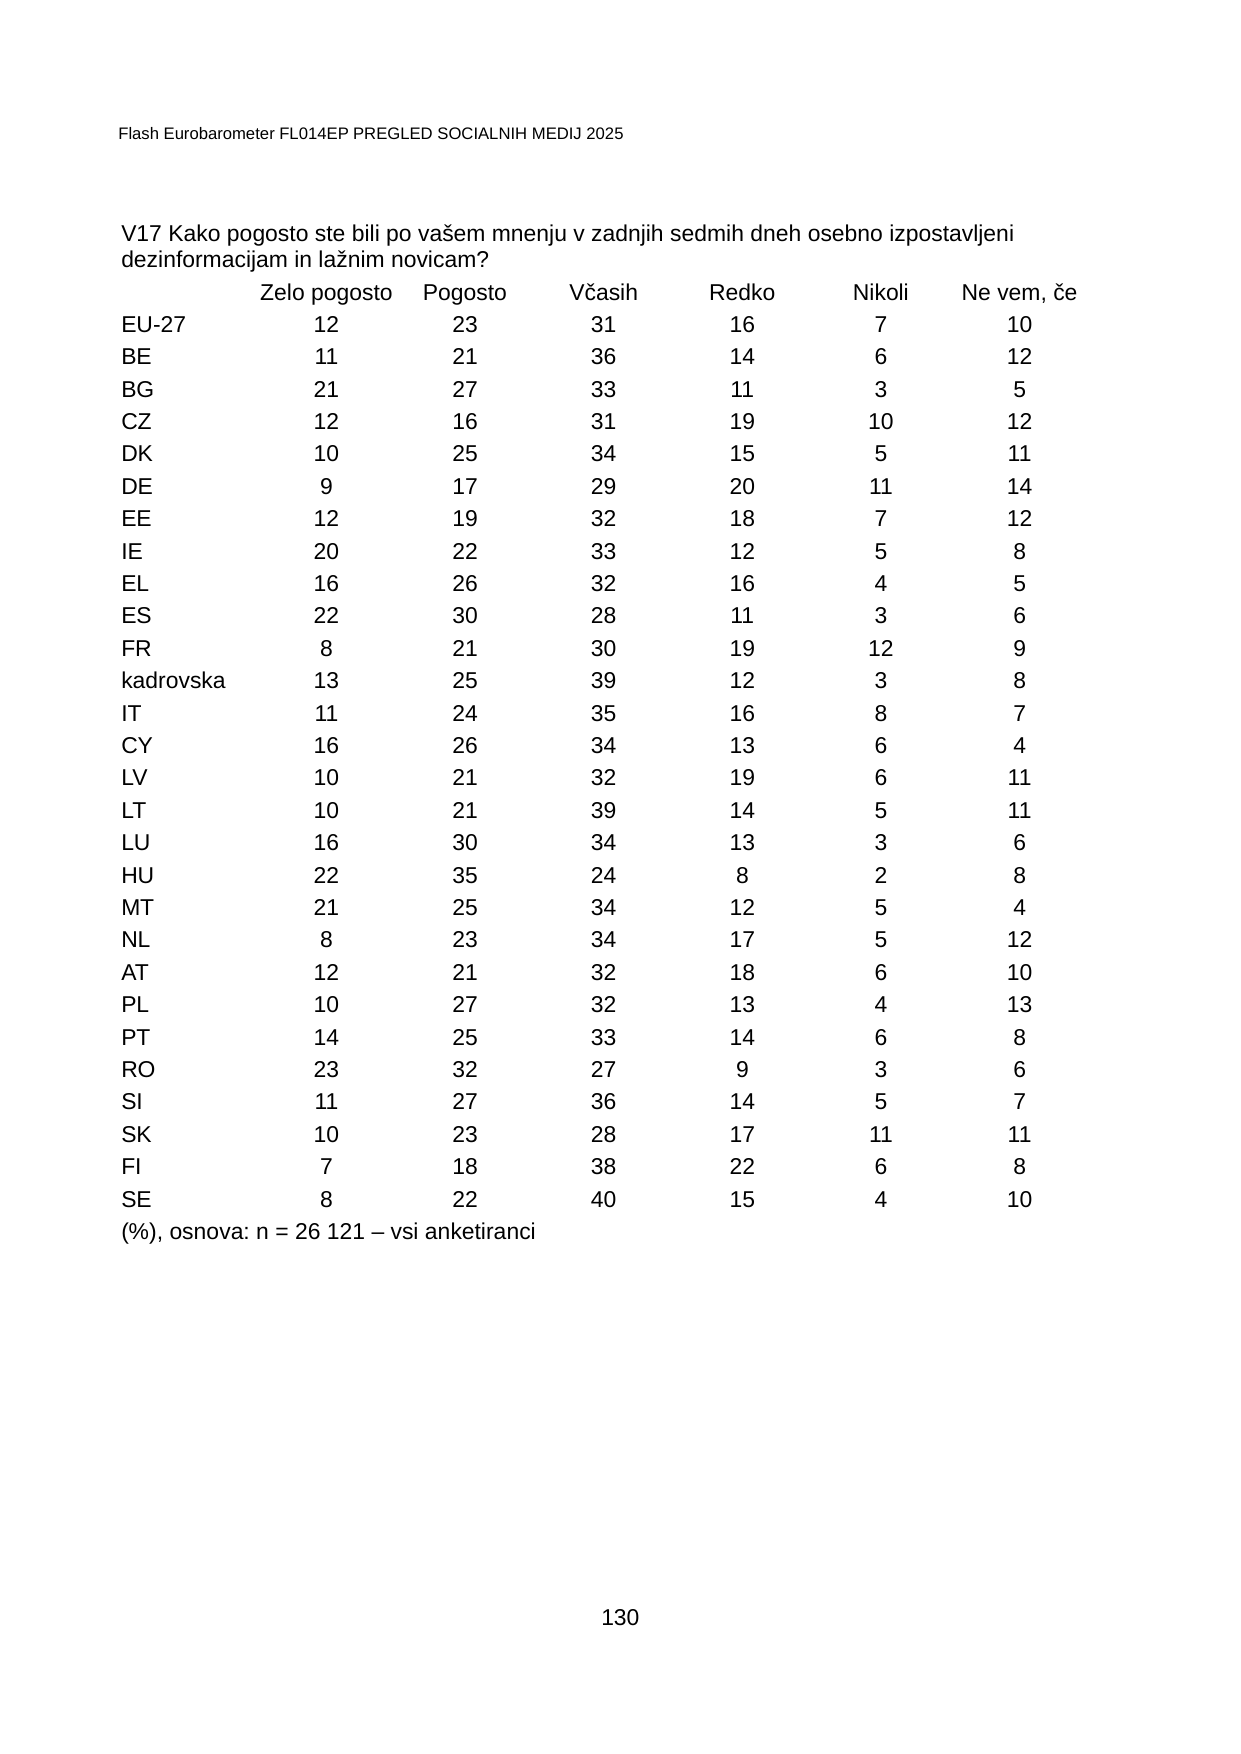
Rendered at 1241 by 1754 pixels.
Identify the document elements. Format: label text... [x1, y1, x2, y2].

table_cell 27 [534, 1053, 673, 1085]
table_cell 11 [950, 438, 1089, 470]
table_cell 21 [395, 632, 534, 664]
table_cell 11 [950, 1118, 1089, 1150]
table_cell 20 [673, 470, 811, 502]
table_cell 30 [534, 632, 673, 664]
table_cell 35 [395, 859, 534, 891]
table_cell PL [118, 988, 257, 1021]
table_cell Redko [673, 275, 811, 308]
table_cell 18 [673, 502, 811, 534]
table_cell 13 [673, 988, 811, 1021]
table_cell NL [118, 923, 257, 956]
table_cell 7 [950, 697, 1089, 729]
table_cell 9 [673, 1053, 811, 1085]
table_cell 27 [395, 988, 534, 1021]
table_cell 21 [395, 761, 534, 794]
table_cell 7 [950, 1085, 1089, 1118]
table_cell 7 [811, 308, 950, 340]
table_cell 16 [673, 567, 811, 599]
table_cell 8 [257, 923, 395, 956]
table_cell 10 [257, 794, 395, 826]
table_cell 34 [534, 438, 673, 470]
table_cell 14 [673, 1085, 811, 1118]
table_cell 32 [534, 567, 673, 599]
table_cell BG [118, 373, 257, 405]
table_cell 6 [811, 956, 950, 988]
table_cell 12 [811, 632, 950, 664]
table_cell Pogosto [395, 275, 534, 308]
table_cell 6 [811, 761, 950, 794]
table_cell 12 [257, 956, 395, 988]
table_cell FR [118, 632, 257, 664]
table_cell 9 [950, 632, 1089, 664]
table_cell 11 [811, 1118, 950, 1150]
table_cell 4 [950, 729, 1089, 761]
table_cell 4 [811, 988, 950, 1021]
table_cell 12 [673, 891, 811, 923]
table_cell 29 [534, 470, 673, 502]
table_cell 32 [395, 1053, 534, 1085]
table_cell 8 [950, 1021, 1089, 1053]
table_cell 10 [257, 761, 395, 794]
table_cell 28 [534, 1118, 673, 1150]
table_cell 14 [673, 1021, 811, 1053]
table_cell 5 [811, 535, 950, 567]
table_cell DK [118, 438, 257, 470]
table_cell 6 [811, 1021, 950, 1053]
table_cell 7 [811, 502, 950, 534]
table_cell 3 [811, 1053, 950, 1085]
table_cell 6 [811, 340, 950, 373]
table_cell 20 [257, 535, 395, 567]
table_cell PT [118, 1021, 257, 1053]
table_cell 8 [950, 535, 1089, 567]
table_cell 19 [673, 632, 811, 664]
table_cell IT [118, 697, 257, 729]
table_cell 6 [950, 1053, 1089, 1085]
table_cell 11 [673, 599, 811, 632]
table_cell 16 [257, 826, 395, 858]
table_cell 6 [811, 1150, 950, 1182]
table_cell 26 [395, 567, 534, 599]
table_cell 23 [395, 1118, 534, 1150]
table_cell 10 [950, 1183, 1089, 1215]
table_cell 11 [673, 373, 811, 405]
table_cell 5 [811, 1085, 950, 1118]
table_cell 17 [673, 1118, 811, 1150]
table_cell 19 [673, 761, 811, 794]
table_cell HU [118, 859, 257, 891]
table_cell 15 [673, 438, 811, 470]
table_cell 19 [395, 502, 534, 534]
table_cell kadrovska [118, 664, 257, 697]
table_cell 5 [811, 923, 950, 956]
table_cell 22 [257, 859, 395, 891]
table_cell 13 [950, 988, 1089, 1021]
table_cell 5 [811, 438, 950, 470]
table_cell 39 [534, 664, 673, 697]
table_cell 7 [257, 1150, 395, 1182]
table_cell 14 [950, 470, 1089, 502]
table_cell 32 [534, 761, 673, 794]
table_cell 17 [673, 923, 811, 956]
table_cell 27 [395, 373, 534, 405]
table_cell 6 [950, 826, 1089, 858]
table_cell 33 [534, 1021, 673, 1053]
table_cell 5 [811, 794, 950, 826]
table_cell 15 [673, 1183, 811, 1215]
table_cell 21 [395, 794, 534, 826]
table_cell Včasih [534, 275, 673, 308]
table_cell 4 [811, 1183, 950, 1215]
table_cell 32 [534, 988, 673, 1021]
table_cell 5 [950, 373, 1089, 405]
table_cell 12 [950, 405, 1089, 437]
table_cell 6 [811, 729, 950, 761]
table_cell 10 [811, 405, 950, 437]
table_cell 13 [673, 826, 811, 858]
table_cell 25 [395, 891, 534, 923]
table_cell 12 [950, 340, 1089, 373]
table_cell 4 [950, 891, 1089, 923]
table_cell 22 [673, 1150, 811, 1182]
table_cell Nikoli [811, 275, 950, 308]
table_cell 34 [534, 891, 673, 923]
table_cell 34 [534, 729, 673, 761]
table_cell 33 [534, 535, 673, 567]
table_cell 16 [673, 697, 811, 729]
table_cell 39 [534, 794, 673, 826]
table_cell 26 [395, 729, 534, 761]
table_cell 3 [811, 664, 950, 697]
table_cell EU-27 [118, 308, 257, 340]
table_cell 22 [395, 535, 534, 567]
table_cell Zelo pogosto [257, 275, 395, 308]
table_cell 8 [811, 697, 950, 729]
table_cell 16 [257, 567, 395, 599]
table_cell 22 [257, 599, 395, 632]
table_cell 32 [534, 502, 673, 534]
table_cell 34 [534, 923, 673, 956]
table_cell EL [118, 567, 257, 599]
table_cell CY [118, 729, 257, 761]
table_cell 8 [673, 859, 811, 891]
table_cell 17 [395, 470, 534, 502]
table_cell 13 [673, 729, 811, 761]
table_cell 10 [257, 438, 395, 470]
table_cell 11 [811, 470, 950, 502]
table_cell 36 [534, 1085, 673, 1118]
table_cell 12 [257, 405, 395, 437]
table_cell 16 [395, 405, 534, 437]
table_cell 13 [257, 664, 395, 697]
table_cell 33 [534, 373, 673, 405]
table_cell 25 [395, 1021, 534, 1053]
table_header V17 Kako pogosto ste bili po vašem mnenju v zadnjih sedmih dneh osebno izpostavljeni dezinformacijam in lažnim novicam? [118, 217, 1089, 275]
table_cell 14 [673, 340, 811, 373]
table_cell 14 [257, 1021, 395, 1053]
table_cell 12 [257, 308, 395, 340]
table_cell 3 [811, 599, 950, 632]
table_cell Ne vem, če [950, 275, 1089, 308]
table_cell 23 [395, 923, 534, 956]
table_cell EE [118, 502, 257, 534]
table_cell ES [118, 599, 257, 632]
table_cell 3 [811, 373, 950, 405]
table_cell RO [118, 1053, 257, 1085]
table_cell BE [118, 340, 257, 373]
table_cell 28 [534, 599, 673, 632]
table_cell 6 [950, 599, 1089, 632]
table_cell 22 [395, 1183, 534, 1215]
table_cell 24 [395, 697, 534, 729]
table_cell 12 [673, 664, 811, 697]
table_cell LU [118, 826, 257, 858]
table_cell 11 [257, 1085, 395, 1118]
table_cell 21 [257, 891, 395, 923]
table_cell 10 [950, 956, 1089, 988]
table_cell 31 [534, 405, 673, 437]
table_cell 12 [950, 923, 1089, 956]
table_cell 8 [950, 664, 1089, 697]
table_cell 36 [534, 340, 673, 373]
table_cell 27 [395, 1085, 534, 1118]
table_cell 8 [950, 859, 1089, 891]
table_cell 31 [534, 308, 673, 340]
table_cell 11 [950, 761, 1089, 794]
table_cell [118, 275, 257, 308]
table_cell 21 [257, 373, 395, 405]
table_cell 11 [950, 794, 1089, 826]
table_cell 34 [534, 826, 673, 858]
table_cell CZ [118, 405, 257, 437]
table_cell 8 [950, 1150, 1089, 1182]
table_cell SK [118, 1118, 257, 1150]
table_cell 8 [257, 632, 395, 664]
table_cell 30 [395, 826, 534, 858]
table_cell LV [118, 761, 257, 794]
table_cell 40 [534, 1183, 673, 1215]
table_cell 23 [257, 1053, 395, 1085]
table_cell 3 [811, 826, 950, 858]
table_cell 19 [673, 405, 811, 437]
table_cell 25 [395, 664, 534, 697]
table_cell 21 [395, 956, 534, 988]
table_cell 16 [257, 729, 395, 761]
table_cell FI [118, 1150, 257, 1182]
table_cell 4 [811, 567, 950, 599]
table_cell MT [118, 891, 257, 923]
table_cell 30 [395, 599, 534, 632]
table_cell 12 [673, 535, 811, 567]
table_cell 12 [950, 502, 1089, 534]
table_cell 38 [534, 1150, 673, 1182]
table_cell LT [118, 794, 257, 826]
table_cell 21 [395, 340, 534, 373]
table_cell 11 [257, 697, 395, 729]
table_cell 18 [673, 956, 811, 988]
table_cell 23 [395, 308, 534, 340]
table_cell 2 [811, 859, 950, 891]
table_cell 12 [257, 502, 395, 534]
table_cell 8 [257, 1183, 395, 1215]
table_cell 14 [673, 794, 811, 826]
table_cell 5 [811, 891, 950, 923]
table_cell 32 [534, 956, 673, 988]
table_cell 35 [534, 697, 673, 729]
table_cell DE [118, 470, 257, 502]
table_cell SI [118, 1085, 257, 1118]
table_cell 25 [395, 438, 534, 470]
table_cell 9 [257, 470, 395, 502]
table_cell 18 [395, 1150, 534, 1182]
table_cell AT [118, 956, 257, 988]
table_cell 10 [257, 1118, 395, 1150]
table_cell IE [118, 535, 257, 567]
table_cell 5 [950, 567, 1089, 599]
table_cell 10 [950, 308, 1089, 340]
table_cell (%), osnova: n = 26 121 – vsi anketiranci [118, 1215, 1089, 1247]
table_cell 16 [673, 308, 811, 340]
table_cell 11 [257, 340, 395, 373]
table_cell 24 [534, 859, 673, 891]
table_cell 10 [257, 988, 395, 1021]
table_cell SE [118, 1183, 257, 1215]
